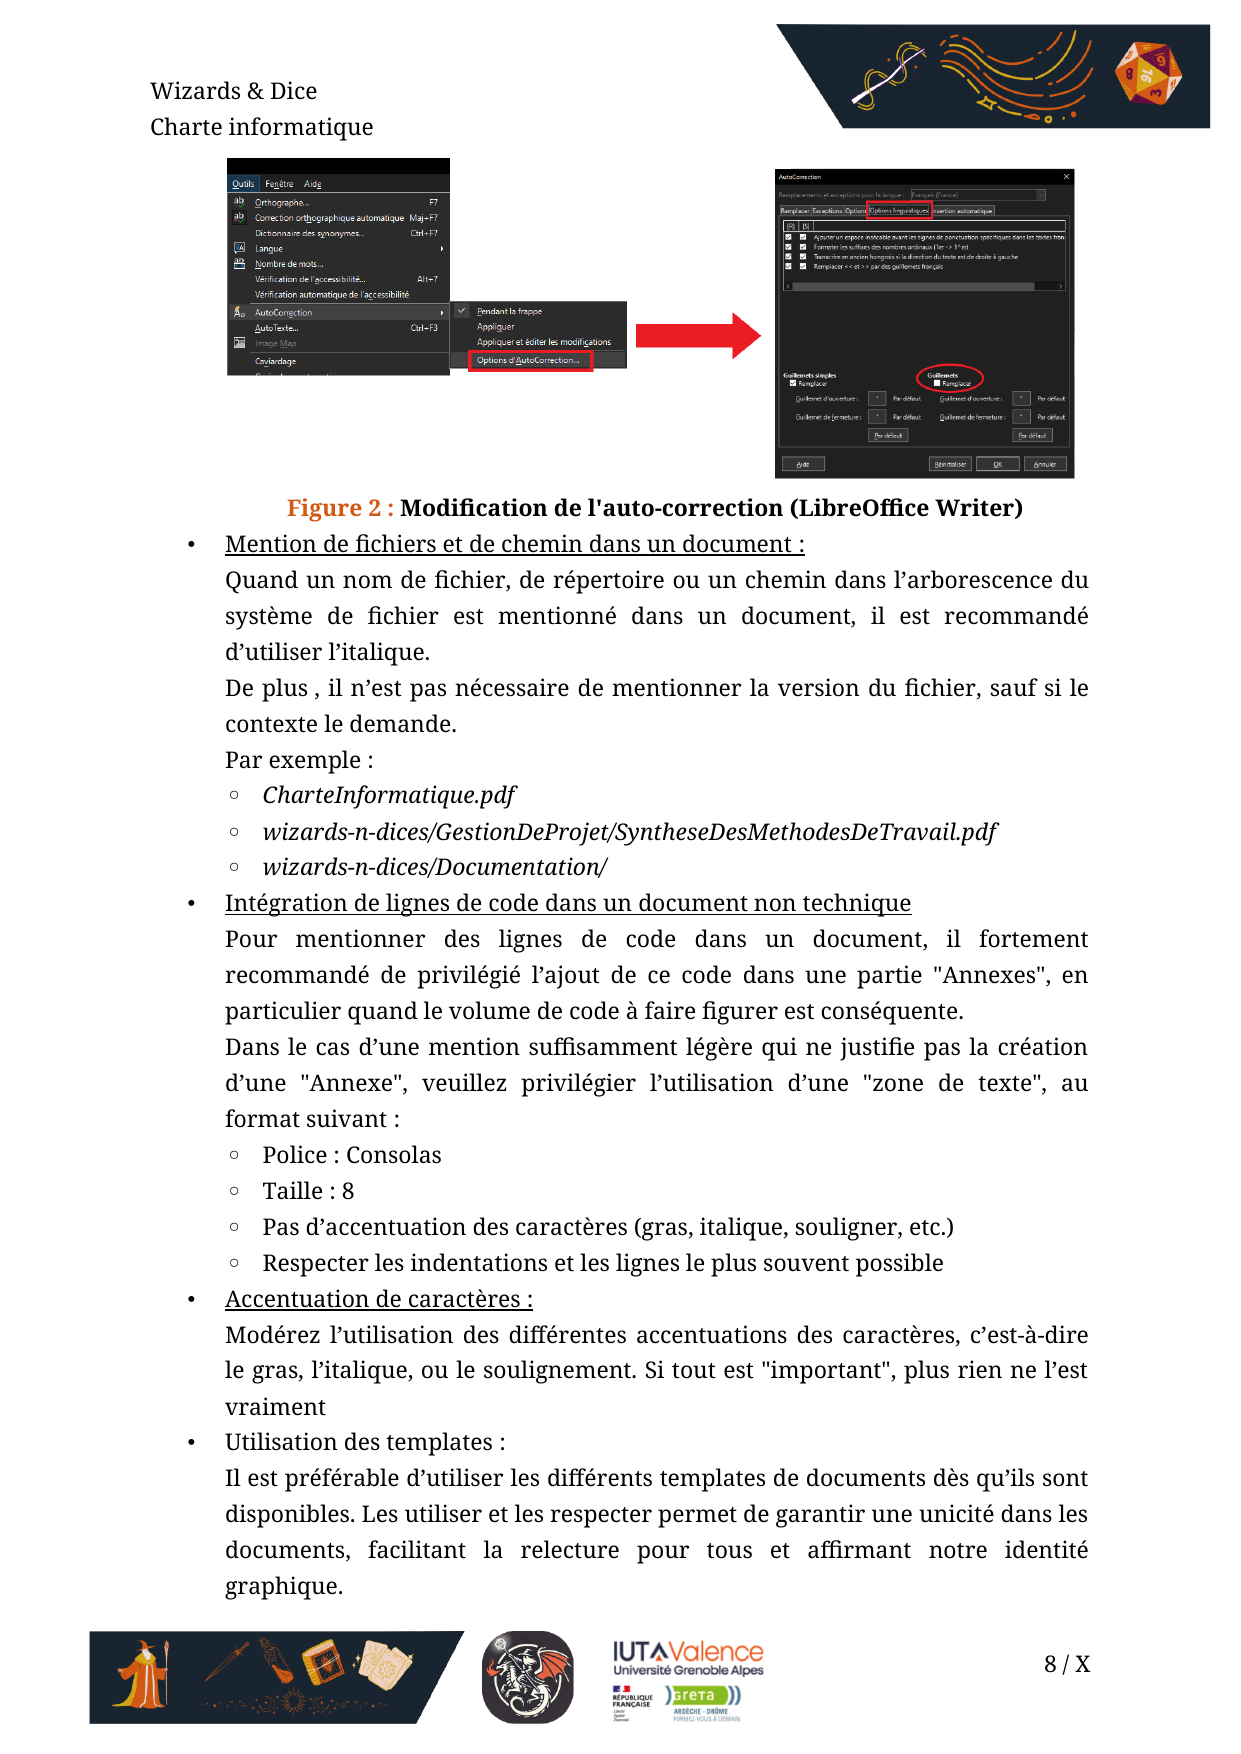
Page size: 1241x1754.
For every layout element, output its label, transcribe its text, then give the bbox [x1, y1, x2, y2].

list Dans le cas d’une mention suffisamment légère qui ne justifie pas la création d’une "Annexe", veuillez privilégier l’utilisation d’une "zone de texte", au format suivant : [187, 1031, 1090, 1134]
picture [225, 156, 1077, 481]
list Modérez l’utilisation des différentes accentuations des caractères, c’est-à-dire le gras, l’italique, ou le soulignement. Si tout est "important", plus rien ne l’est vraiment [187, 1318, 1090, 1422]
list Intégration de lignes de code dans un document non technique [187, 887, 1090, 918]
list Taille : 8 [225, 1175, 1090, 1206]
list wizards-n-dices/Documentation/ [225, 851, 1090, 883]
list Accentuation de caractères : [187, 1283, 1090, 1314]
list Pas d’accentuation des caractères (gras, italique, souligner, etc.) [225, 1211, 1090, 1242]
list Par exemple : [187, 743, 1090, 775]
list Respecter les indentations et les lignes le plus souvent possible [225, 1247, 1090, 1278]
list CharteInformatique.pdf [225, 779, 1090, 811]
picture [771, 21, 1218, 131]
list Il est préférable d’utiliser les différents templates de documents dès qu’ils sont disponibles. Les utiliser et les respecter permet de garantir une unicité dans les documents, facilitant la relecture pour tous et affirmant notre identité graphique. [187, 1462, 1090, 1601]
list Quand un nom de fichier, de répertoire ou un chemin dans l’arborescence du système de fichier est mentionné dans un document, il est recommandé d’utiliser l’italique. [187, 564, 1090, 667]
list Utilisation des templates : [187, 1426, 1090, 1458]
list wizards-n-dices/GestionDeProjet/SyntheseDesMethodesDeTravail.pdf [225, 815, 1090, 847]
list Police : Consolas [225, 1139, 1090, 1170]
list Figure 2 : Modification de l'auto-correction (LibreOffice Writer) [225, 481, 1086, 523]
list De plus , il n’est pas nécessaire de mentionner la version du fichier, sauf si le contexte le demande. [187, 672, 1090, 739]
picture [81, 1620, 788, 1733]
list Pour mentionner des lignes de code dans un document, il fortement recommandé de privilégié l’ajout de ce code dans une partie "Annexes", en particulier quand le volume de code à faire figurer est conséquente. [187, 923, 1090, 1026]
list Mention de fichiers et de chemin dans un document : [187, 528, 1090, 559]
